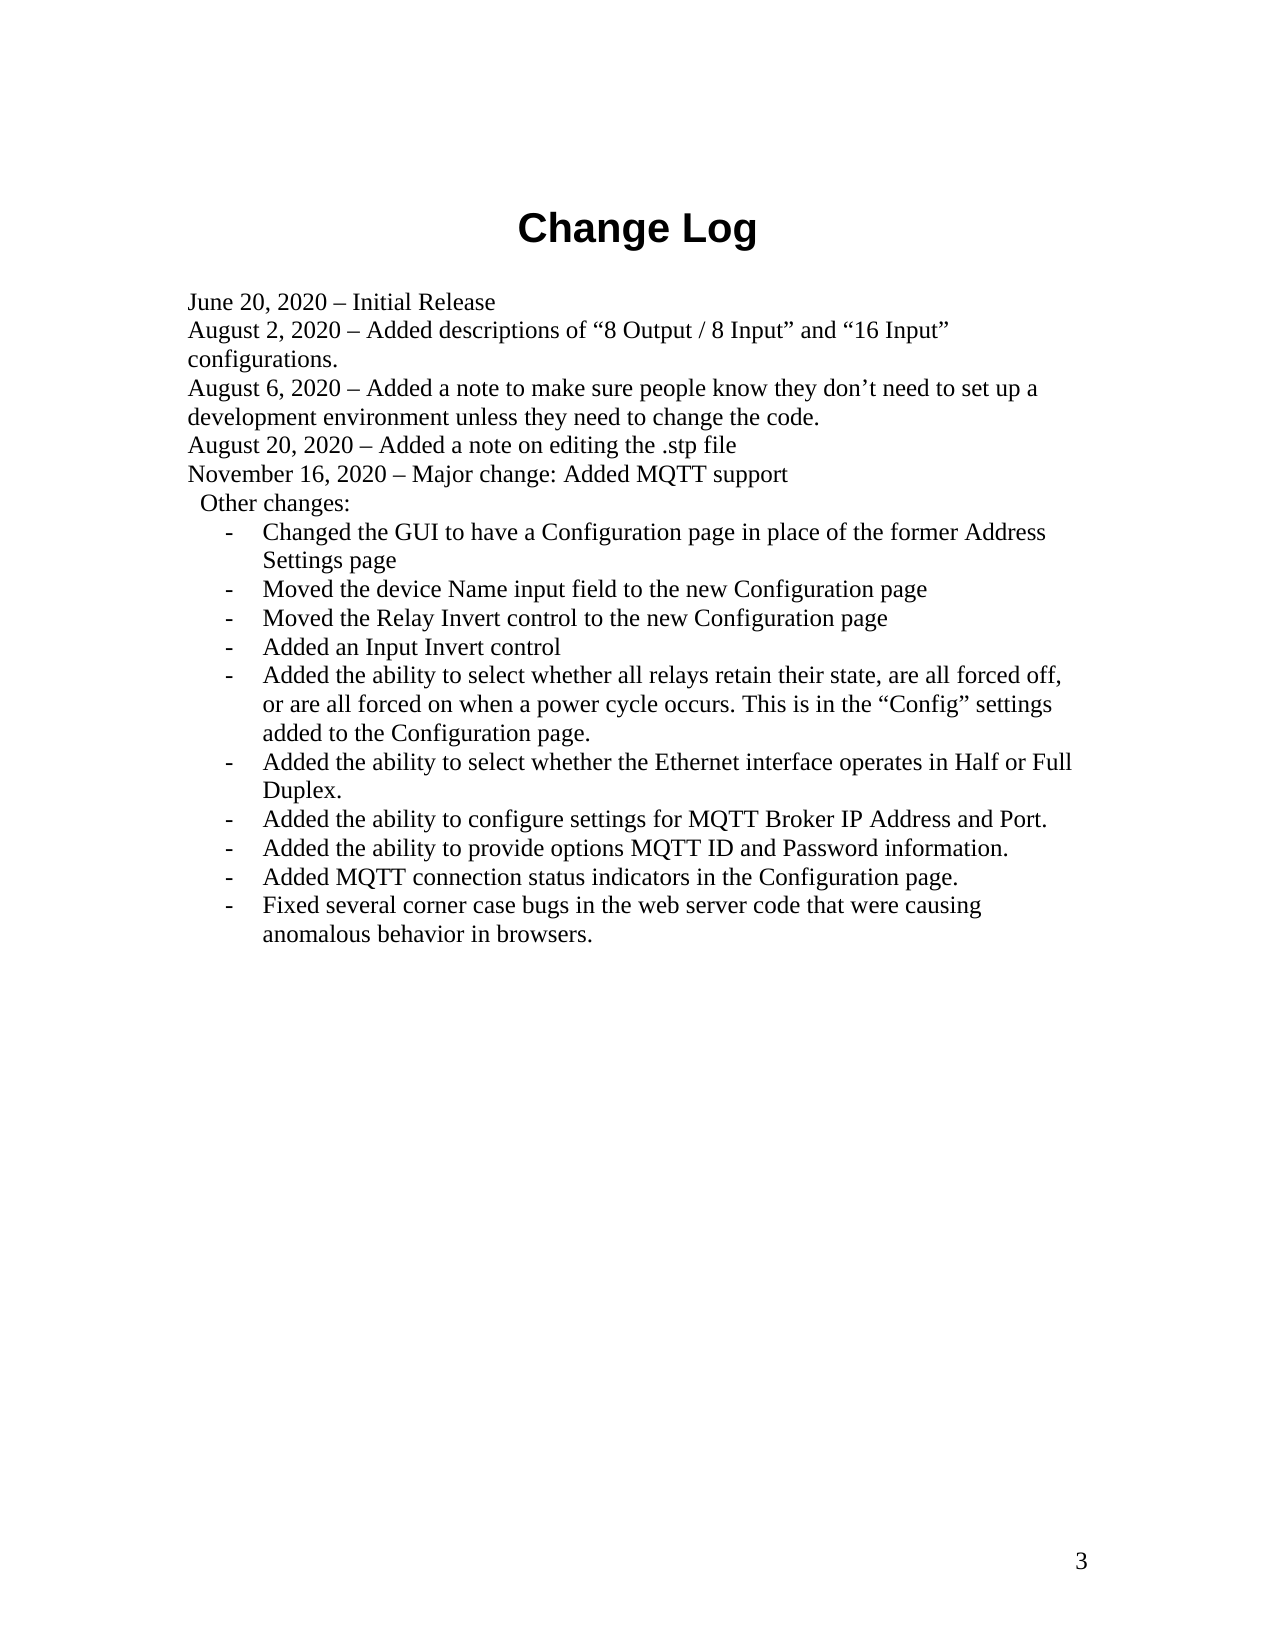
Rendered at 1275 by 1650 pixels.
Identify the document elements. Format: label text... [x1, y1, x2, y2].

list Moved the Relay Invert control to the new Configuration page [225, 603, 1087, 632]
list Added the ability to configure settings for MQTT Broker IP Address and Port. [225, 804, 1087, 833]
list Moved the device Name input field to the new Configuration page [225, 574, 1087, 603]
list Added an Input Invert control [225, 632, 1087, 660]
list Fixed several corner case bugs in the web server code that were causing anomalous behavior in browsers. [225, 890, 1087, 948]
list Added the ability to provide options MQTT ID and Password information. [225, 833, 1087, 862]
text August 2, 2020 – Added descriptions of “8 Output / 8 Input” and “16 Input” configurations. [187, 315, 1087, 373]
text August 6, 2020 – Added a note to make sure people know they don’t need to set up a development environment unless they need to change the code. [187, 373, 1087, 430]
text June 20, 2020 – Initial Release [187, 287, 1087, 315]
text Other changes: [187, 488, 1087, 517]
text November 16, 2020 – Major change: Added MQTT support [187, 459, 1087, 488]
list Added the ability to select whether all relays retain their state, are all forced off, or are all forced on when a power cycle occurs. This is in the “Config” settings added to the Configuration page. [225, 660, 1087, 747]
list Changed the GUI to have a Configuration page in place of the former Address Settings page [225, 517, 1087, 574]
text August 20, 2020 – Added a note on editing the .stp file [187, 430, 1087, 459]
subtitle Change Log [187, 204, 1087, 252]
list Added the ability to select whether the Ethernet interface operates in Half or Full Duplex. [225, 747, 1087, 804]
list Added MQTT connection status indicators in the Configuration page. [225, 862, 1087, 890]
